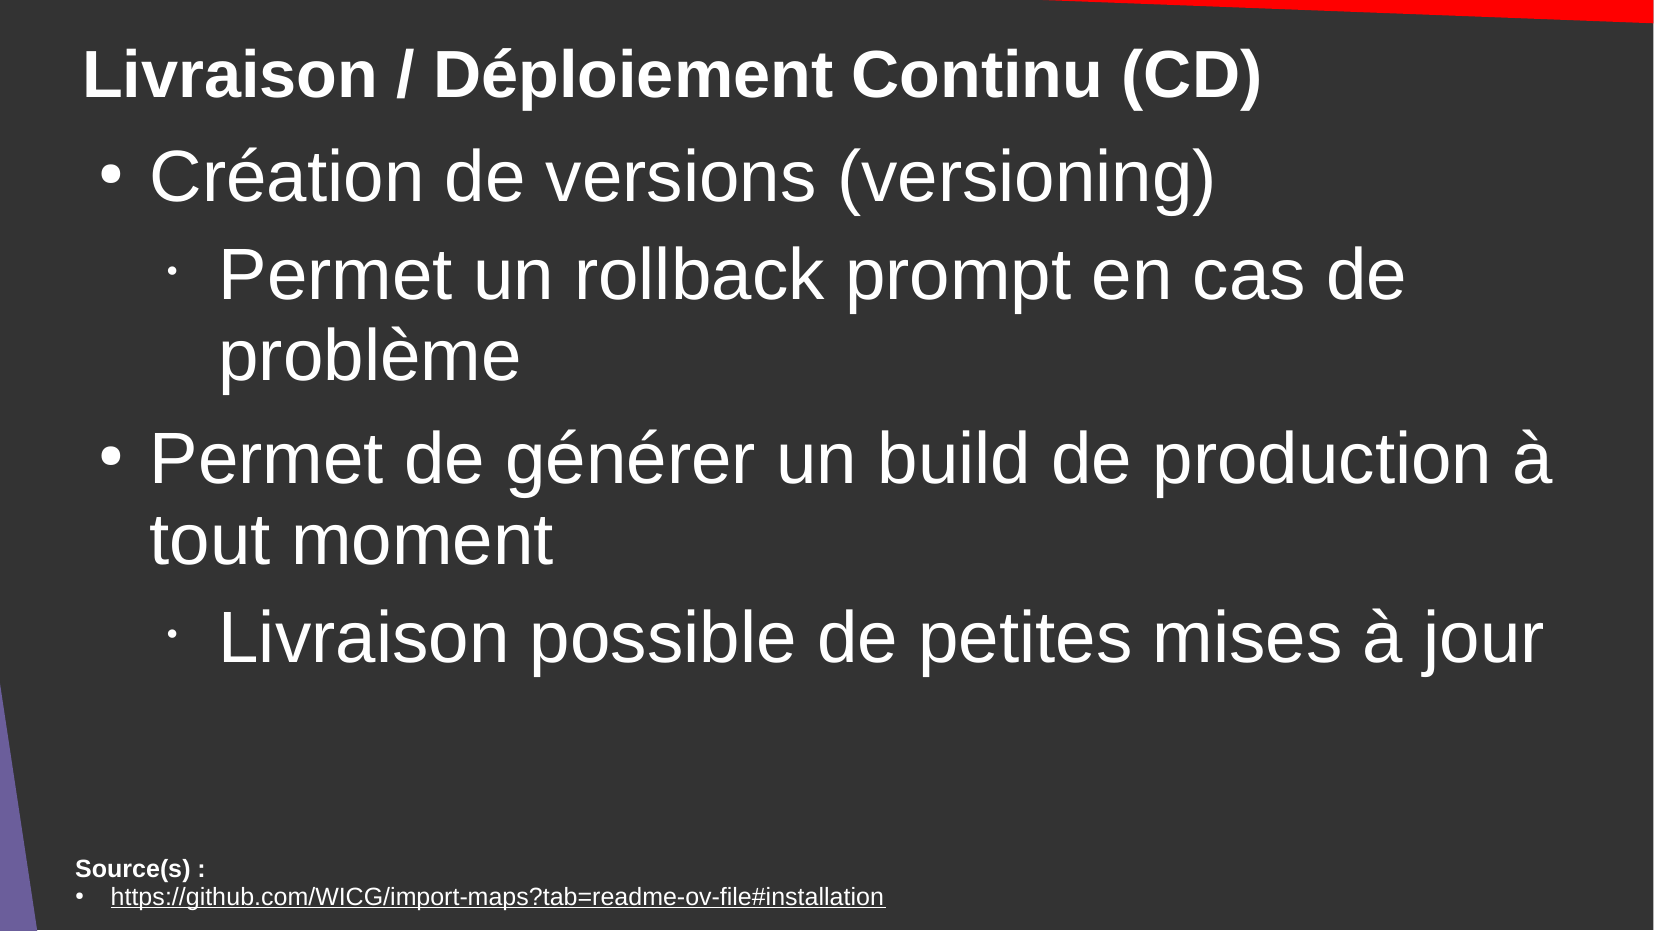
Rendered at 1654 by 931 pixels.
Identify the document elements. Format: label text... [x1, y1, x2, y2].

list Création de versions (versioning) Permet un rollback prompt en cas de problème Permet de générer un build de production à tout moment Livraison possible de petites mises à jour [80, 135, 1560, 745]
text_box [0, 683, 38, 931]
title Livraison / Déploiement Continu (CD) [82, 37, 1489, 119]
text_box [1042, 0, 1654, 24]
text_box Source(s) : https://github.com/WICG/import-maps?tab=readme-ov-file#installation [60, 838, 1546, 919]
